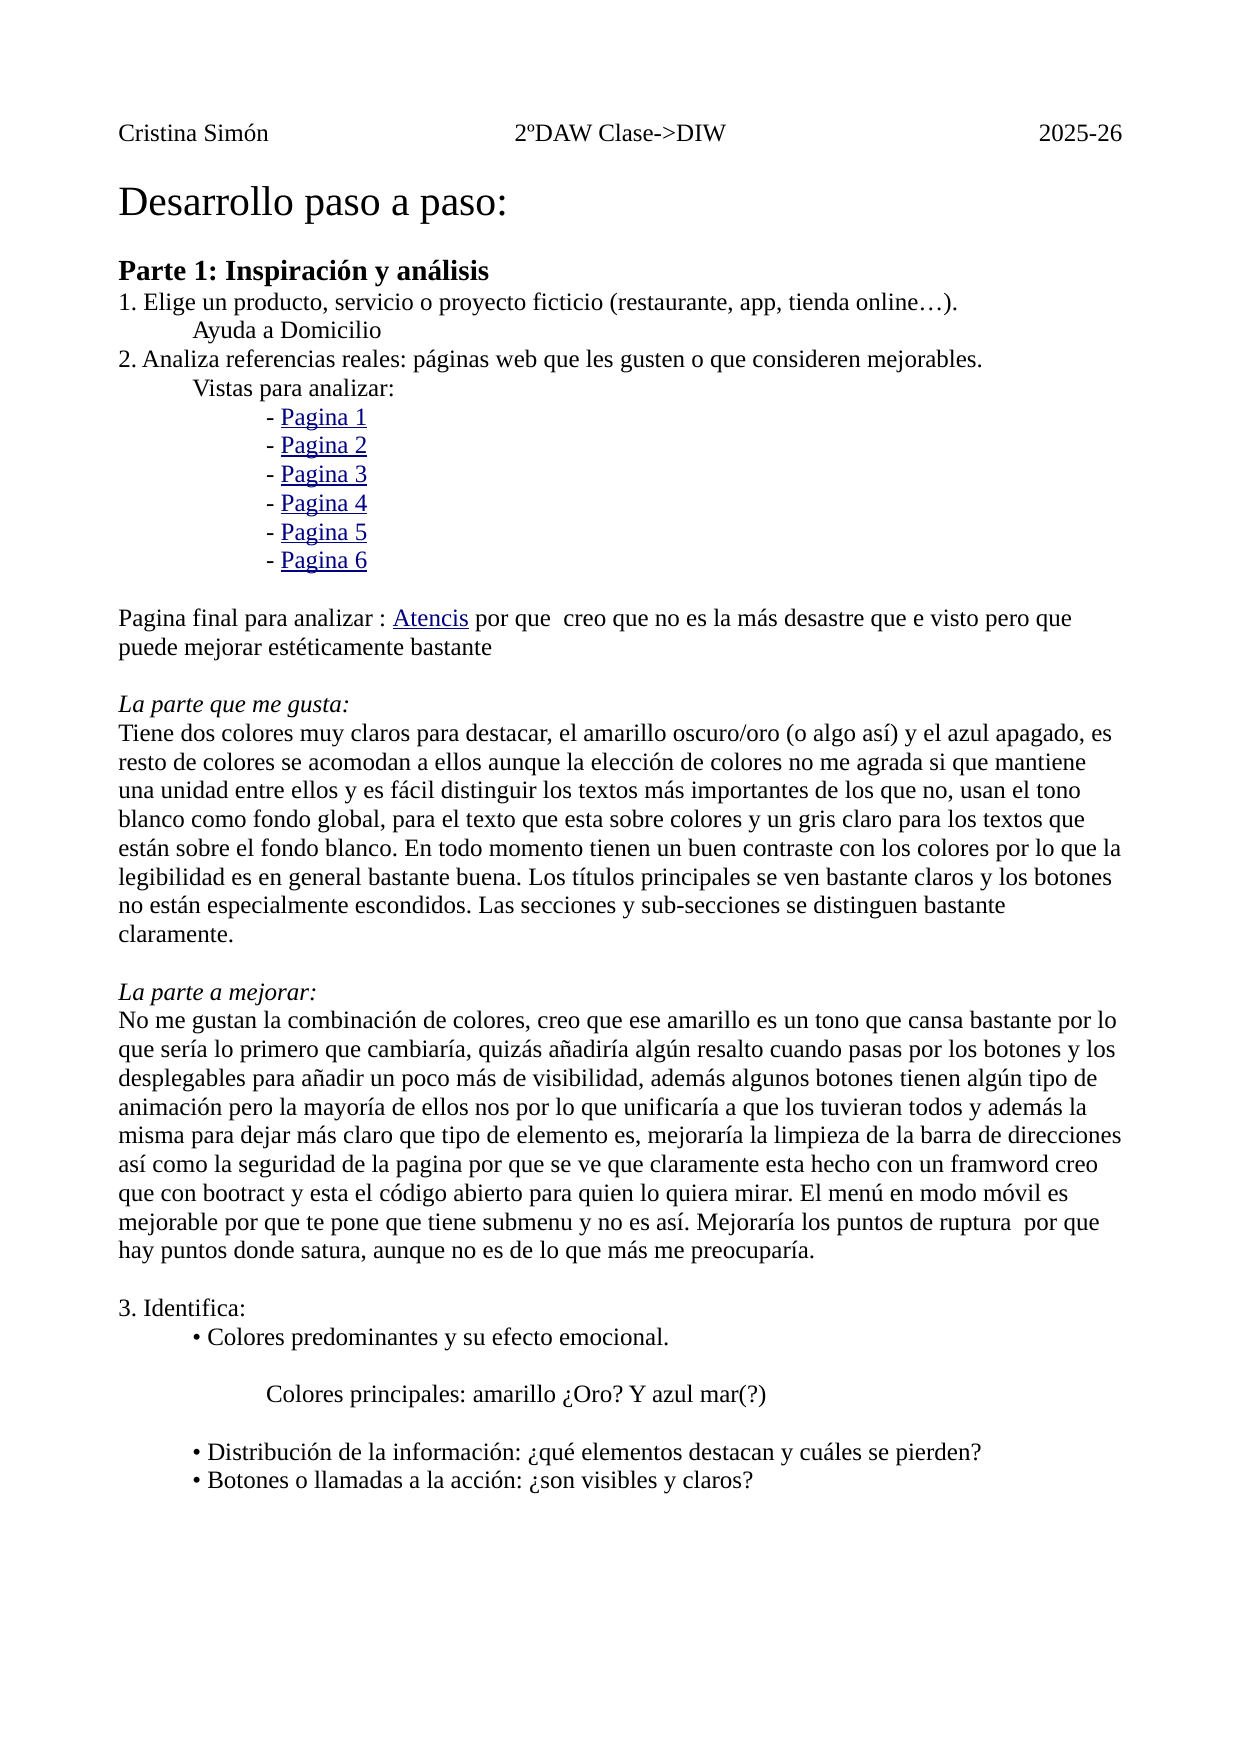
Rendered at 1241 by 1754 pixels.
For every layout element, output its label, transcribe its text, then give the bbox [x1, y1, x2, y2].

text • Botones o llamadas a la acción: ¿son visibles y claros? [118, 1465, 1122, 1494]
text Vistas para analizar: [118, 373, 1122, 402]
text La parte que me gusta: [118, 689, 1122, 718]
text - Pagina 1 [118, 402, 1122, 430]
text - Pagina 3 [118, 459, 1122, 488]
text • Distribución de la información: ¿qué elementos destacan y cuáles se pierden? [118, 1437, 1122, 1465]
text 1. Elige un producto, servicio o proyecto ficticio (restaurante, app, tienda online…). [118, 287, 1122, 315]
text - Pagina 4 [118, 488, 1122, 517]
text 2. Analiza referencias reales: páginas web que les gusten o que consideren mejorables. [118, 344, 1122, 373]
text Pagina final para analizar : Atencis por que creo que no es la más desastre que e visto pero que puede mejorar estéticamente bastante [118, 603, 1122, 660]
text Parte 1: Inspiración y análisis [118, 253, 1122, 287]
text Tiene dos colores muy claros para destacar, el amarillo oscuro/oro (o algo así) y el azul apagado, es resto de colores se acomodan a ellos aunque la elección de colores no me agrada si que mantiene una unidad entre ellos y es fácil distinguir los textos más importantes de los que no, usan el tono blanco como fondo global, para el texto que esta sobre colores y un gris claro para los textos que están sobre el fondo blanco. En todo momento tienen un buen contraste con los colores por lo que la legibilidad es en general bastante buena. Los títulos principales se ven bastante claros y los botones no están especialmente escondidos. Las secciones y sub-secciones se distinguen bastante claramente. [118, 718, 1122, 948]
text Ayuda a Domicilio [118, 315, 1122, 344]
text Colores principales: amarillo ¿Oro? Y azul mar(?) [118, 1379, 1122, 1408]
text • Colores predominantes y su efecto emocional. [118, 1322, 1122, 1350]
text Desarrollo paso a paso: [118, 176, 1122, 224]
text No me gustan la combinación de colores, creo que ese amarillo es un tono que cansa bastante por lo que sería lo primero que cambiaría, quizás añadiría algún resalto cuando pasas por los botones y los desplegables para añadir un poco más de visibilidad, además algunos botones tienen algún tipo de animación pero la mayoría de ellos nos por lo que unificaría a que los tuvieran todos y además la misma para dejar más claro que tipo de elemento es, mejoraría la limpieza de la barra de direcciones así como la seguridad de la pagina por que se ve que claramente esta hecho con un framword creo que con bootract y esta el código abierto para quien lo quiera mirar. El menú en modo móvil es mejorable por que te pone que tiene submenu y no es así. Mejoraría los puntos de ruptura por que hay puntos donde satura, aunque no es de lo que más me preocuparía. [118, 1005, 1122, 1264]
text - Pagina 2 [118, 430, 1122, 459]
text La parte a mejorar: [118, 977, 1122, 1005]
text 3. Identifica: [118, 1293, 1122, 1322]
text - Pagina 6 [118, 545, 1122, 574]
text - Pagina 5 [118, 517, 1122, 545]
